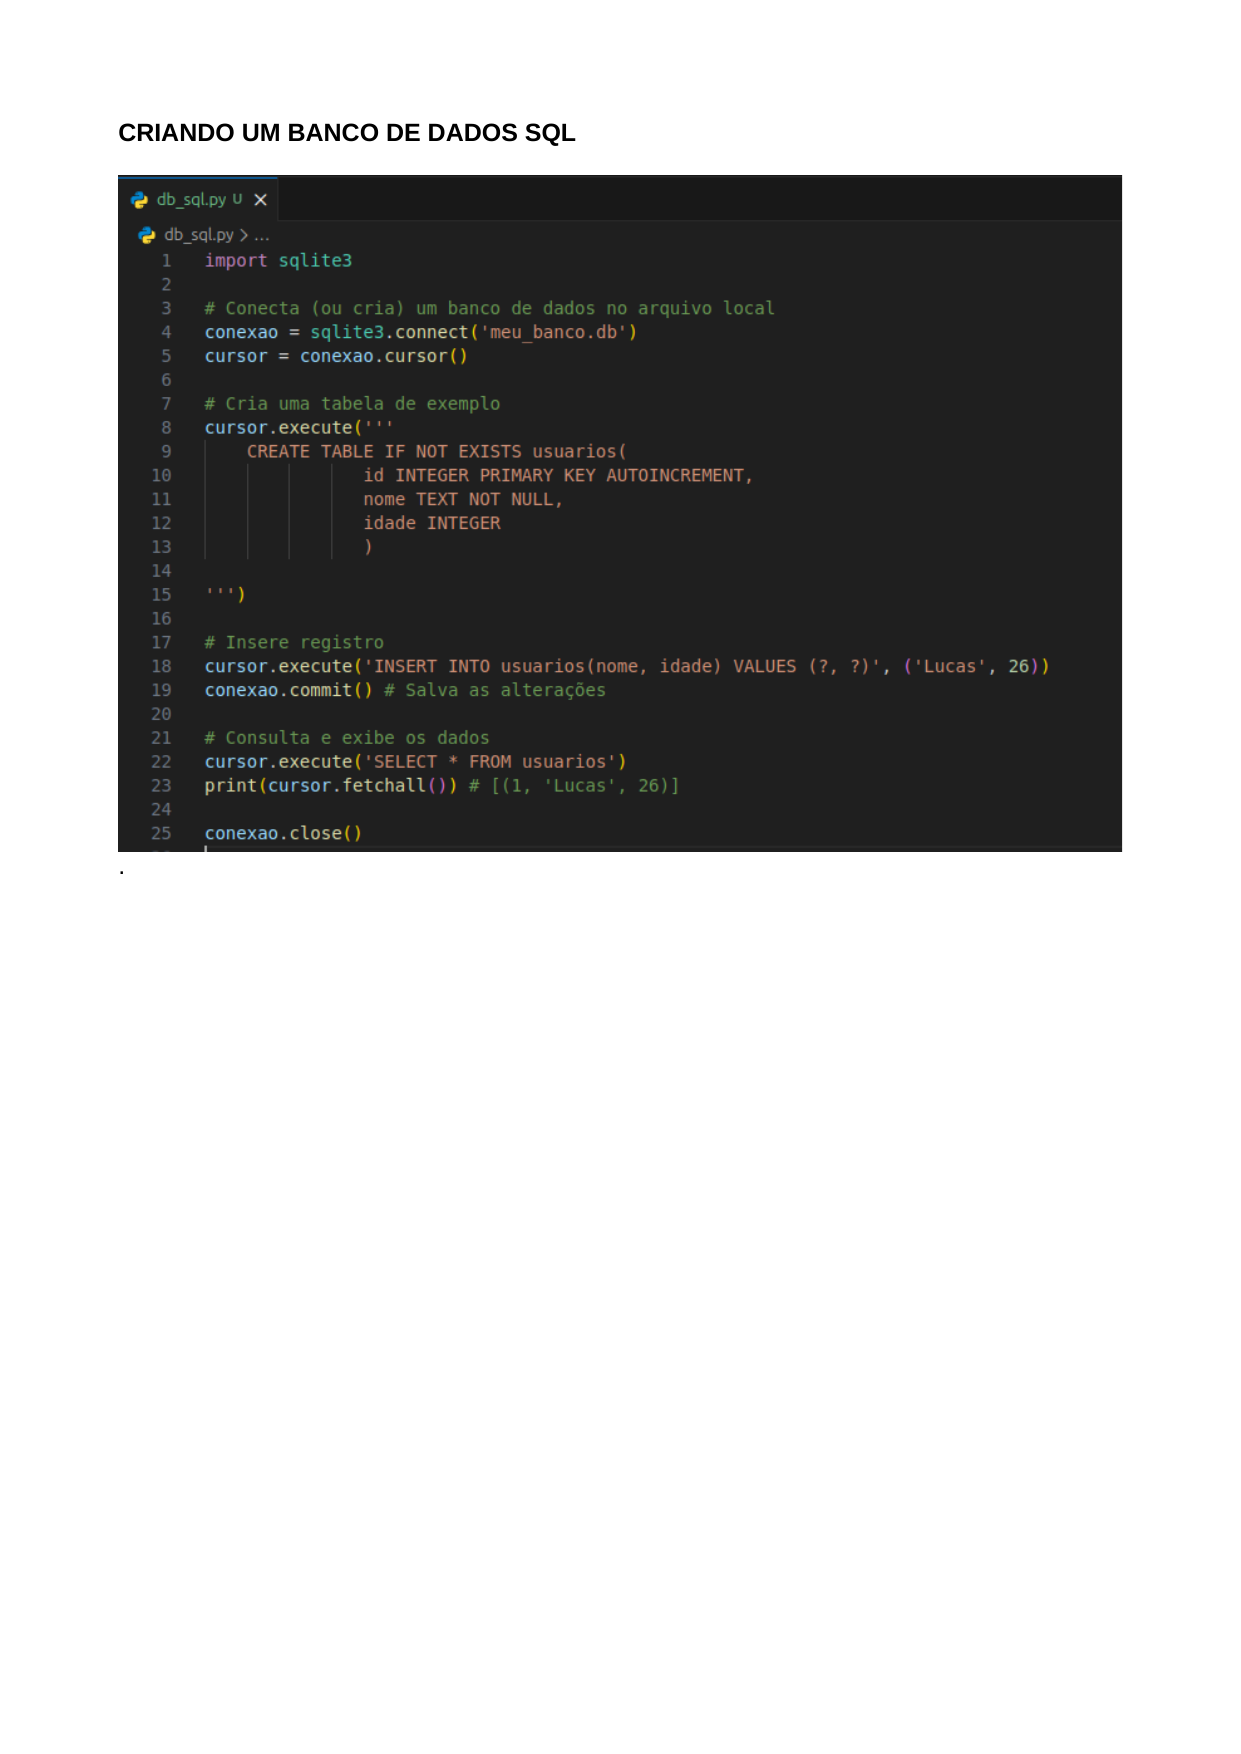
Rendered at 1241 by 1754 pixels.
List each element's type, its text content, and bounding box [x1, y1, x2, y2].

text CRIANDO UM BANCO DE DADOS SQL [118, 118, 1122, 147]
text . [118, 852, 1122, 880]
picture [118, 175, 1123, 852]
